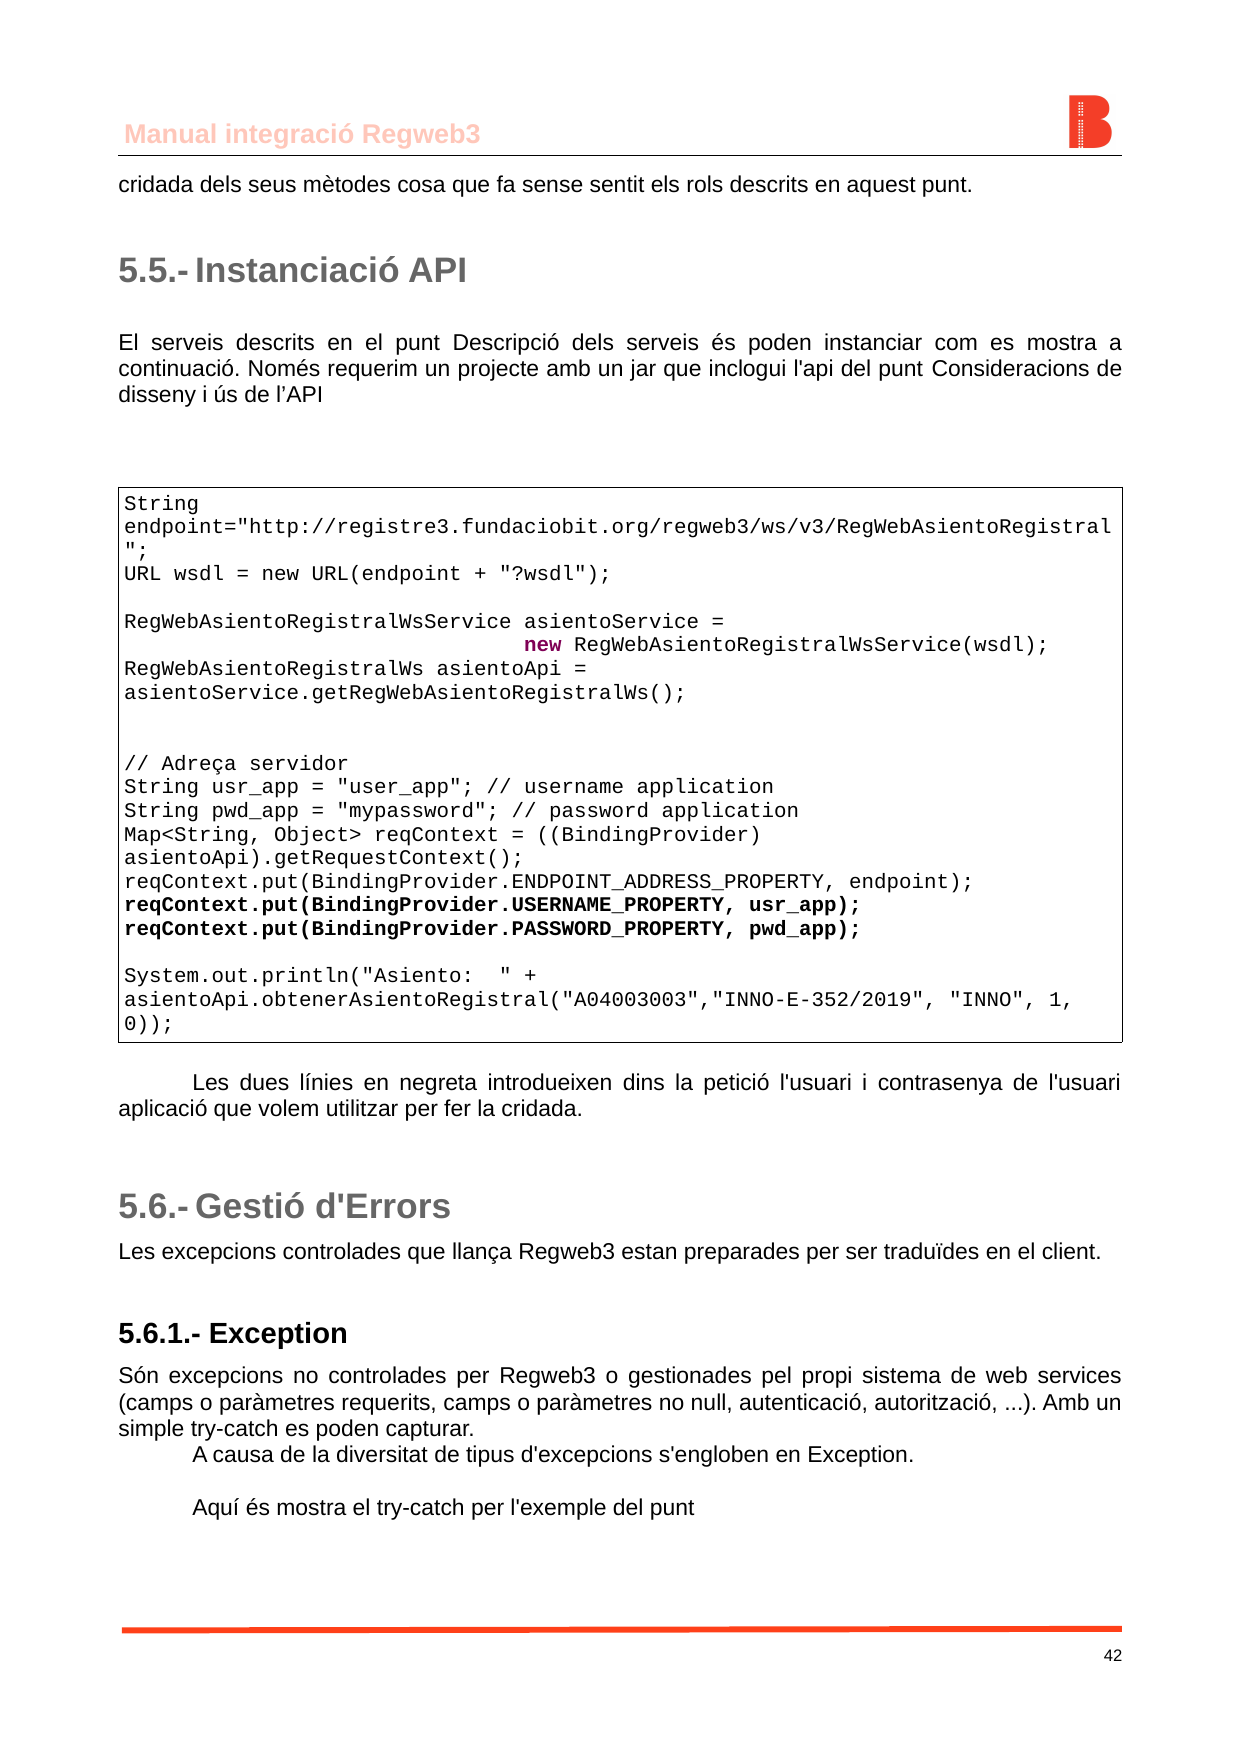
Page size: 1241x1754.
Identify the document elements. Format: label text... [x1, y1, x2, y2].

text El serveis descrits en el punt Descripció dels serveis és poden instanciar com es mostra a continuació. Només requerim un projecte amb un jar que inclogui l'api del punt Consideracions de disseny i ús de l’API [118, 328, 1122, 408]
text Aquí és mostra el try-catch per l'exemple del punt [118, 1494, 1122, 1520]
picture [1063, 94, 1117, 150]
text Les dues línies en negreta introdueixen dins la petició l'usuari i contrasenya de l'usuari aplicació que volem utilitzar per fer la cridada. [118, 1068, 1122, 1121]
text Les excepcions controlades que llança Regweb3 estan preparades per ser traduïdes en el client. [118, 1238, 1122, 1265]
subtitle Exception [118, 1316, 1122, 1349]
subtitle Gestió d'Errors [118, 1185, 1122, 1226]
text Són excepcions no controlades per Regweb3 o gestionades pel propi sistema de web services (camps o paràmetres requerits, camps o paràmetres no null, autenticació, autorització, ...). Amb un simple try-catch es poden capturar. [118, 1362, 1122, 1441]
text A causa de la diversitat de tipus d'excepcions s'engloben en Exception. [118, 1441, 1122, 1467]
subtitle Instanciació API [118, 249, 1122, 290]
text cridada dels seus mètodes cosa que fa sense sentit els rols descrits en aquest punt. [118, 171, 1122, 198]
table_header String endpoint="http://registre3.fundaciobit.org/regweb3/ws/v3/RegWebAsientoRegistral"; URL wsdl = new URL(endpoint + "?wsdl"); RegWebAsientoRegistralWsService asientoService = new RegWebAsientoRegistralWsService(wsdl); RegWebAsientoRegistralWs asientoApi = asientoService.getRegWebAsientoRegistralWs(); // Adreça servidor String usr_app = "user_app"; // username application String pwd_app = "mypassword"; // password application Map<String, Object> reqContext = ((BindingProvider) asientoApi).getRequestContext(); reqContext.put(BindingProvider.ENDPOINT_ADDRESS_PROPERTY, endpoint); reqContext.put(BindingProvider.USERNAME_PROPERTY, usr_app); reqContext.put(BindingProvider.PASSWORD_PROPERTY, pwd_app); System.out.println("Asiento: " + asientoApi.obtenerAsientoRegistral("A04003003","INNO-E-352/2019", "INNO", 1, 0)); [119, 488, 1122, 1042]
